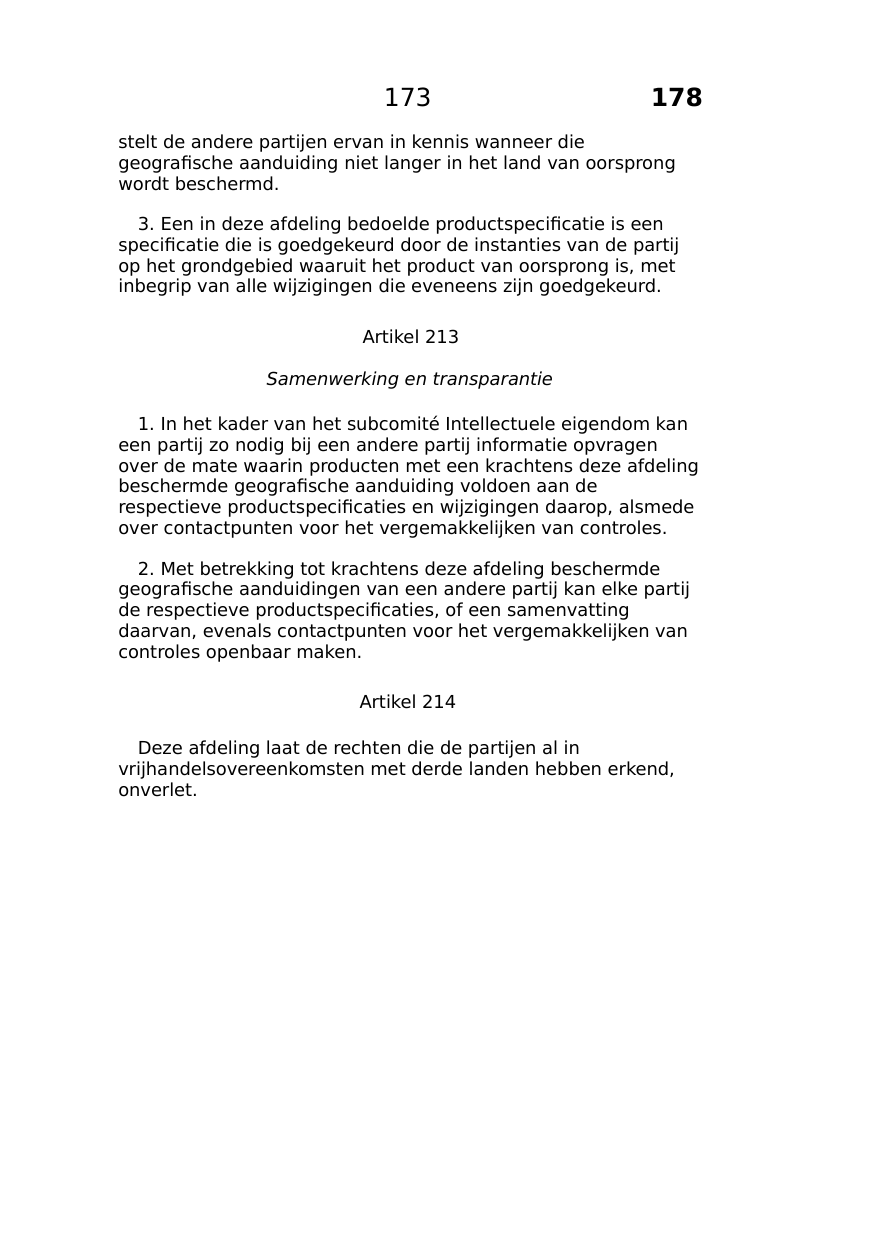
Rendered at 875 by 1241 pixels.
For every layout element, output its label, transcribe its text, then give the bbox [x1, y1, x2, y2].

subtitle Artikel 213 Samenwerking en transparantie [118, 327, 703, 389]
text 3. Een in deze afdeling bedoelde productspecificatie is een specificatie die is goedgekeurd door de instanties van de partij op het grondgebied waaruit het product van oorsprong is, met inbegrip van alle wijzigingen die eveneens zijn goedgekeurd. [118, 214, 703, 297]
subtitle Artikel 214 [118, 692, 703, 713]
text 2. Met betrekking tot krachtens deze afdeling beschermde geografische aanduidingen van een andere partij kan elke partij de respectieve productspecificaties, of een samenvatting daarvan, evenals contactpunten voor het vergemakkelijken van controles openbaar maken. [118, 558, 703, 662]
text 1. In het kader van het subcomité Intellectuele eigendom kan een partij zo nodig bij een andere partij informatie opvragen over de mate waarin producten met een krachtens deze afdeling beschermde geografische aanduiding voldoen aan de respectieve productspecificaties en wijzigingen daarop, alsmede over contactpunten voor het vergemakkelijken van controles. [118, 414, 703, 538]
text stelt de andere partijen ervan in kennis wanneer die geografische aanduiding niet langer in het land van oorsprong wordt beschermd. [118, 132, 703, 194]
text Deze afdeling laat de rechten die de partijen al in vrijhandelsovereenkomsten met derde landen hebben erkend, onverlet. [118, 738, 703, 800]
